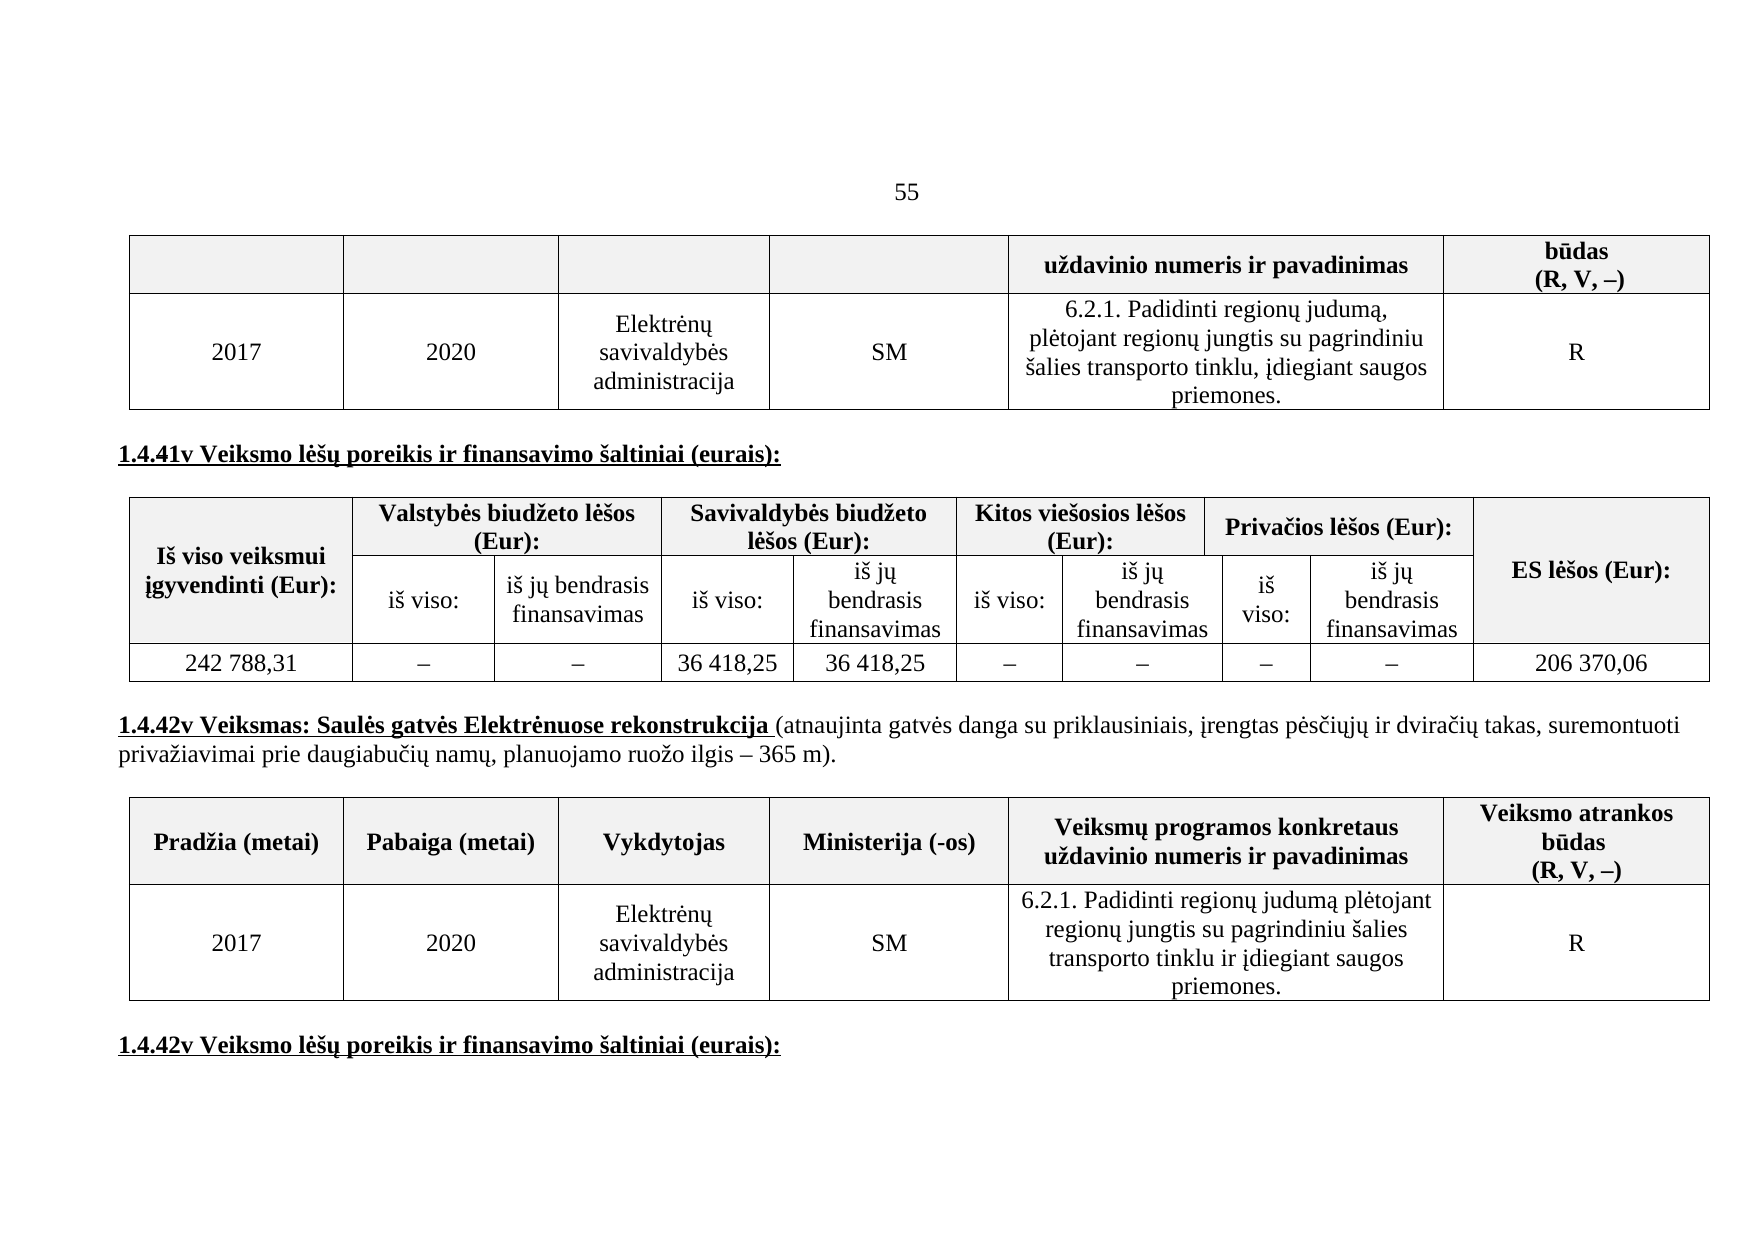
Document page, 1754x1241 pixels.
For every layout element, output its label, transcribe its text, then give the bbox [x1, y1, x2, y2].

table_cell – [353, 644, 494, 681]
table_header uždavinio numeris ir pavadinimas [1009, 236, 1443, 293]
table_header Iš viso veiksmui įgyvendinti (Eur): [130, 498, 352, 642]
table_cell iš viso: [1223, 556, 1310, 642]
table_cell 2017 [130, 294, 343, 409]
text 1.4.41v Veiksmo lėšų poreikis ir finansavimo šaltiniai (eurais): [118, 439, 1695, 468]
table_header Savivaldybės biudžeto lėšos (Eur): [662, 498, 956, 555]
table_cell SM [770, 885, 1008, 1000]
table_cell 6.2.1. Padidinti regionų judumą, plėtojant regionų jungtis su pagrindiniu šalies transporto tinklu, įdiegiant saugos priemones. [1009, 294, 1443, 409]
table_header Privačios lėšos (Eur): [1205, 498, 1473, 555]
table_cell 206 370,06 [1474, 644, 1709, 681]
table_header Veiksmo atrankos būdas (R, V, –) [1444, 798, 1709, 884]
table_cell 2020 [344, 885, 558, 1000]
table_cell – [957, 644, 1062, 681]
table_header [770, 236, 1008, 293]
table_cell iš viso: [353, 556, 494, 642]
table_cell SM [770, 294, 1008, 409]
table_cell Elektrėnų savivaldybės administracija [559, 885, 769, 1000]
table_header Pabaiga (metai) [344, 798, 558, 884]
text 1.4.42v Veiksmo lėšų poreikis ir finansavimo šaltiniai (eurais): [118, 1030, 1695, 1059]
table_header būdas (R, V, –) [1444, 236, 1709, 293]
table_cell iš jų bendrasis finansavimas [1311, 556, 1473, 642]
table_header Vykdytojas [559, 798, 769, 884]
table_header Valstybės biudžeto lėšos (Eur): [353, 498, 661, 555]
table_cell iš jų bendrasis finansavimas [794, 556, 956, 642]
table_cell Elektrėnų savivaldybės administracija [559, 294, 769, 409]
table_cell iš jų bendrasis finansavimas [495, 556, 661, 642]
table_cell – [1223, 644, 1310, 681]
table_header Veiksmų programos konkretaus uždavinio numeris ir pavadinimas [1009, 798, 1443, 884]
table_cell 2020 [344, 294, 558, 409]
table_cell 36 418,25 [662, 644, 793, 681]
text 1.4.42v Veiksmas: Saulės gatvės Elektrėnuose rekonstrukcija (atnaujinta gatvės danga su priklausiniais, įrengtas pėsčiųjų ir dviračių takas, suremontuoti privažiavimai prie daugiabučių namų, planuojamo ruožo ilgis – 365 m). [118, 711, 1695, 768]
table_cell iš viso: [662, 556, 793, 642]
table_cell 6.2.1. Padidinti regionų judumą plėtojant regionų jungtis su pagrindiniu šalies transporto tinklu ir įdiegiant saugos priemones. [1009, 885, 1443, 1000]
table_header Ministerija (-os) [770, 798, 1008, 884]
table_cell iš viso: [957, 556, 1062, 642]
table_cell 36 418,25 [794, 644, 956, 681]
table_header Kitos viešosios lėšos (Eur): [957, 498, 1204, 555]
table_cell R [1444, 885, 1709, 1000]
table_header [559, 236, 769, 293]
table_header ES lėšos (Eur): [1474, 498, 1709, 642]
table_header [344, 236, 558, 293]
table_cell – [1063, 644, 1222, 681]
table_cell – [495, 644, 661, 681]
table_cell iš jų bendrasis finansavimas [1063, 556, 1222, 642]
table_cell 2017 [130, 885, 343, 1000]
table_header Pradžia (metai) [130, 798, 343, 884]
table_cell 242 788,31 [130, 644, 352, 681]
table_cell – [1311, 644, 1473, 681]
table_header [130, 236, 343, 293]
table_cell R [1444, 294, 1709, 409]
